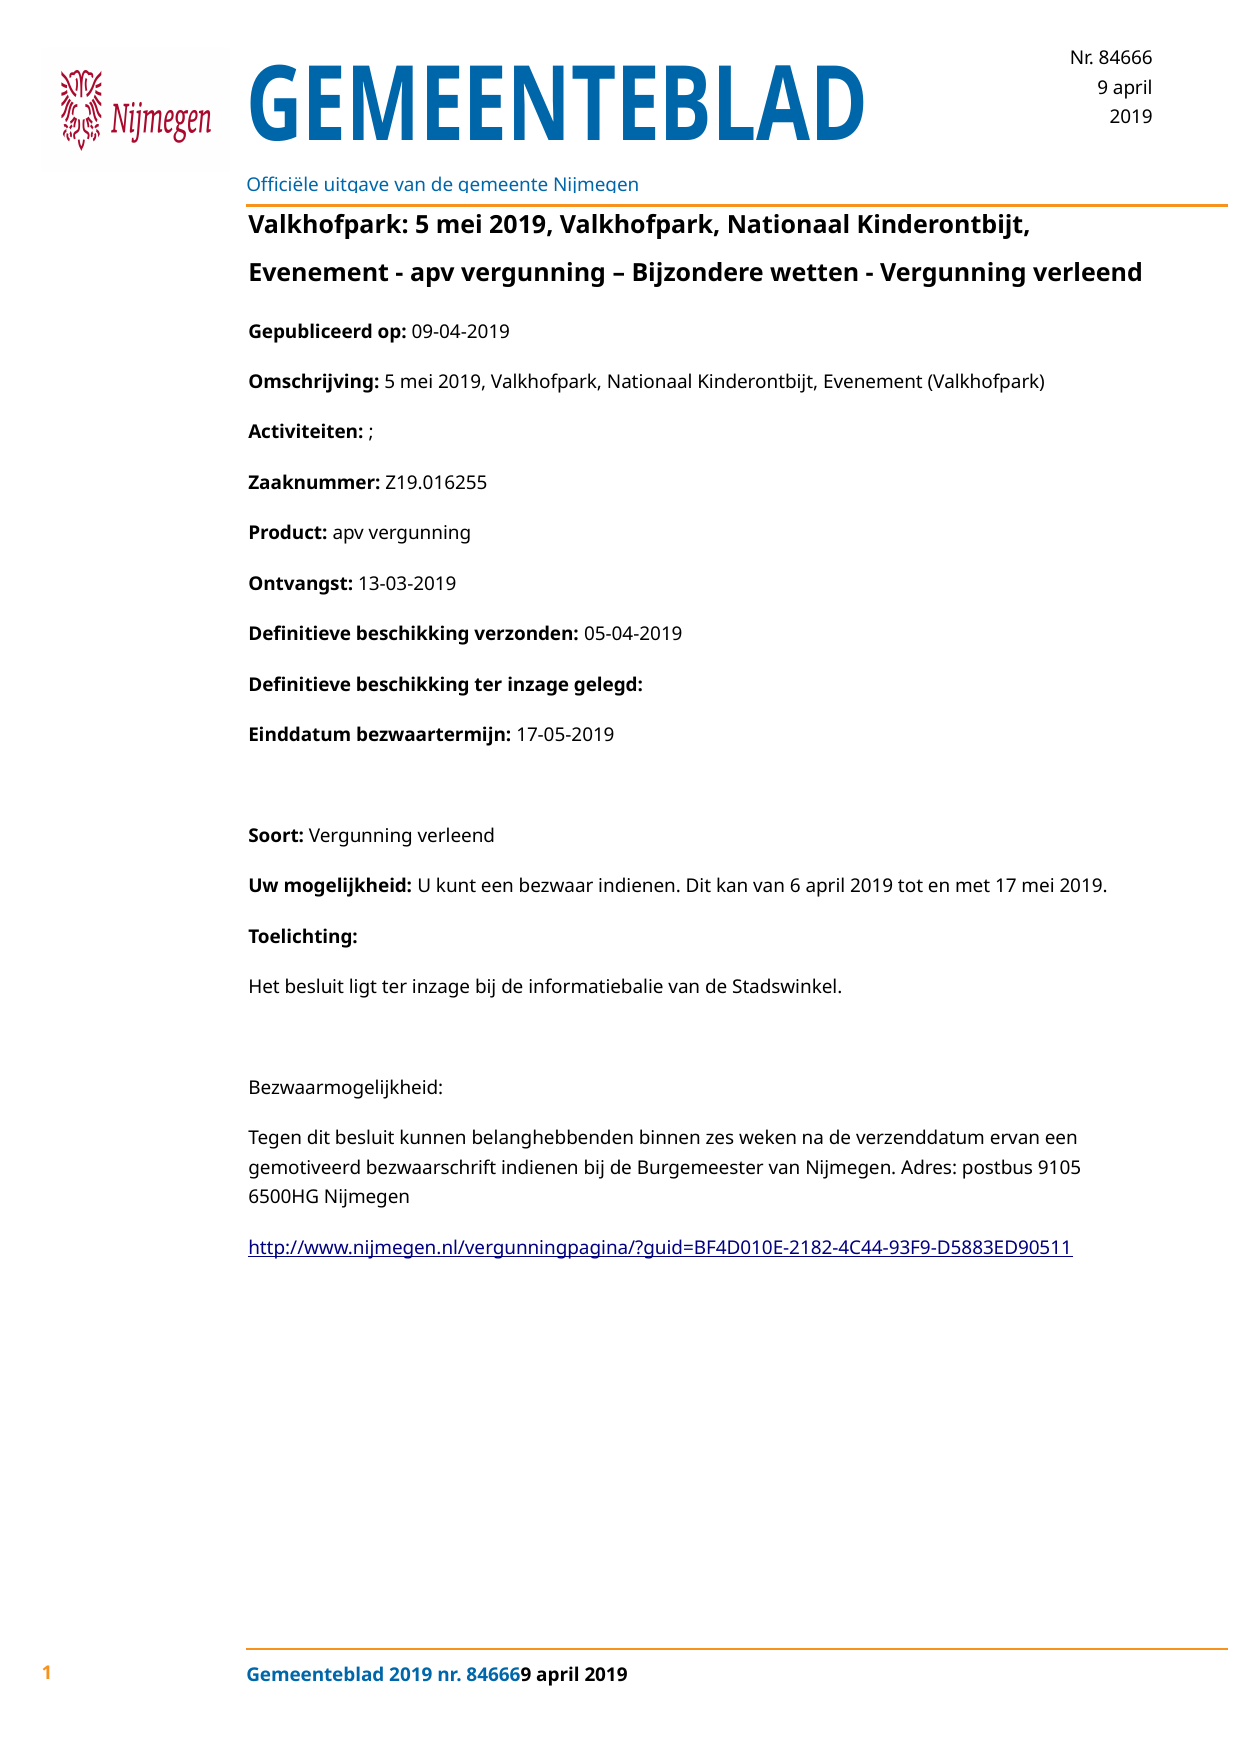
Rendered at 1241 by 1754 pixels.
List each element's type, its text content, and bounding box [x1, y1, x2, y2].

text Zaaknummer: Z19.016255 [248, 469, 1152, 495]
text Omschrijving: 5 mei 2019, Valkhofpark, Nationaal Kinderontbijt, Evenement (Valkhofpark) [248, 368, 1152, 394]
text Definitieve beschikking verzonden: 05-04-2019 [248, 620, 1152, 646]
text Uw mogelijkheid: U kunt een bezwaar indienen. Dit kan van 6 april 2019 tot en met 17 mei 2019. [248, 872, 1152, 898]
text Definitieve beschikking ter inzage gelegd: [248, 671, 1152, 697]
text Activiteiten: ; [248, 419, 1152, 444]
text Einddatum bezwaartermijn: 17-05-2019 [248, 721, 1152, 747]
text Het besluit ligt ter inzage bij de informatiebalie van de Stadswinkel. [248, 973, 1152, 999]
text http://www.nijmegen.nl/vergunningpagina/?guid=BF4D010E-2182-4C44-93F9-D5883ED90511 [248, 1234, 1152, 1260]
text Valkhofpark: 5 mei 2019, Valkhofpark, Nationaal Kinderontbijt, Evenement - apv vergunning – Bijzondere wetten - Vergunning verleend [248, 207, 1152, 288]
text Toelichting: [248, 923, 1152, 949]
text Bezwaarmogelijkheid: [248, 1074, 1152, 1100]
text Soort: Vergunning verleend [248, 822, 1152, 848]
text Product: apv vergunning [248, 519, 1152, 545]
picture [41, 47, 231, 172]
text Ontvangst: 13-03-2019 [248, 570, 1152, 596]
text Gepubliceerd op: 09-04-2019 [248, 318, 1152, 344]
text Tegen dit besluit kunnen belanghebbenden binnen zes weken na de verzenddatum ervan een gemotiveerd bezwaarschrift indienen bij de Burgemeester van Nijmegen. Adres: postbus 9105 6500HG Nijmegen [248, 1124, 1152, 1209]
